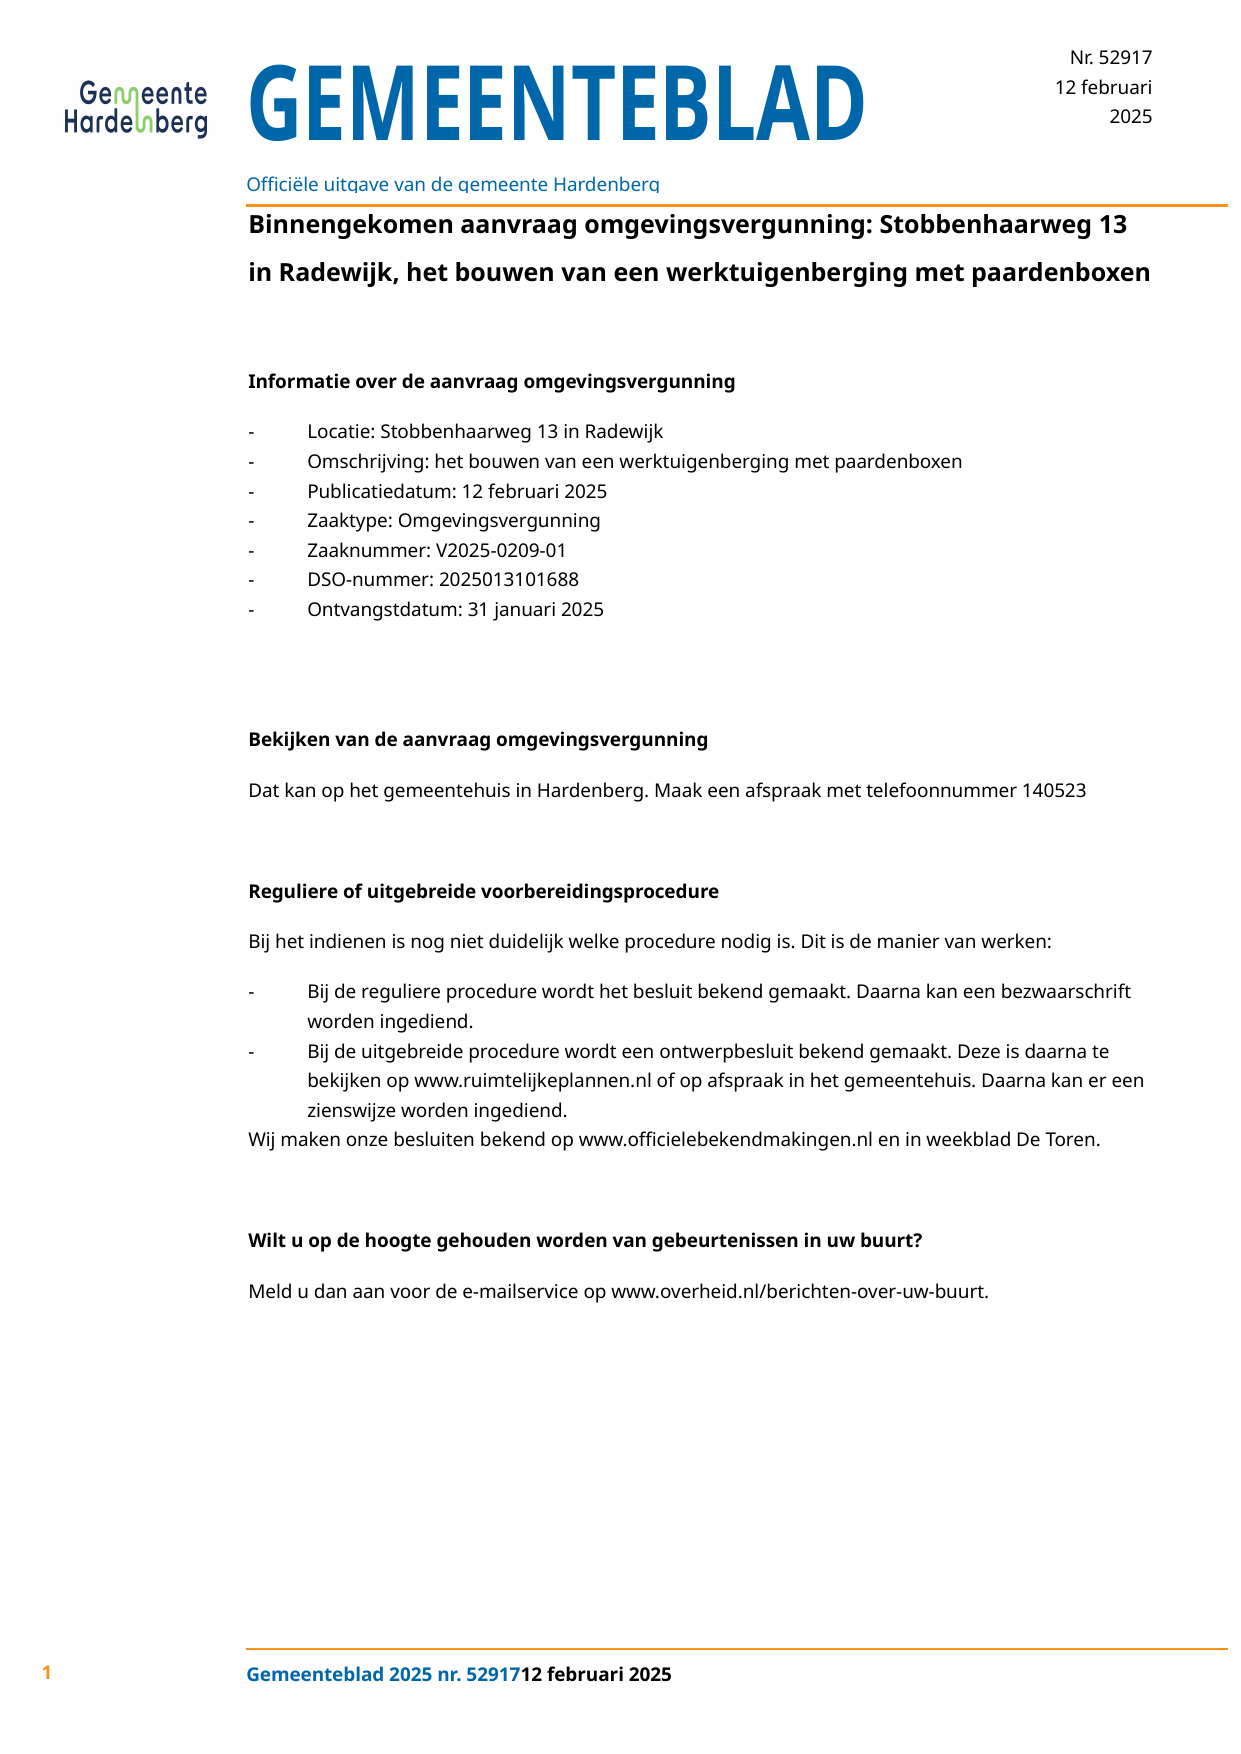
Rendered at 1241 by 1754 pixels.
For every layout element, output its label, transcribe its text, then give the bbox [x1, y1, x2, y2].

text Wilt u op de hoogte gehouden worden van gebeurtenissen in uw buurt? [248, 1227, 1152, 1253]
list Ontvangstdatum: 31 januari 2025 [248, 596, 1152, 622]
text Meld u dan aan voor de e-mailservice op www.overheid.nl/berichten-over-uw-buurt. [248, 1278, 1152, 1304]
text Dat kan op het gemeentehuis in Hardenberg. Maak een afspraak met telefoonnummer 140523 [248, 777, 1152, 803]
list Zaaktype: Omgevingsvergunning [248, 507, 1152, 533]
text Reguliere of uitgebreide voorbereidingsprocedure [248, 878, 1152, 904]
list Zaaknummer: V2025-0209-01 [248, 537, 1152, 563]
list DSO-nummer: 2025013101688 [248, 567, 1152, 592]
picture [41, 47, 231, 172]
list Publicatiedatum: 12 februari 2025 [248, 478, 1152, 504]
list Locatie: Stobbenhaarweg 13 in Radewijk [248, 419, 1152, 444]
text Bekijken van de aanvraag omgevingsvergunning [248, 727, 1152, 752]
list Bij de uitgebreide procedure wordt een ontwerpbesluit bekend gemaakt. Deze is daarna te bekijken op www.ruimtelijkeplannen.nl of op afspraak in het gemeentehuis. Daarna kan er een zienswijze worden ingediend. [248, 1038, 1152, 1123]
text Binnengekomen aanvraag omgevingsvergunning: Stobbenhaarweg 13 in Radewijk, het bouwen van een werktuigenberging met paardenboxen [248, 207, 1152, 288]
list Omschrijving: het bouwen van een werktuigenberging met paardenboxen [248, 448, 1152, 474]
text Informatie over de aanvraag omgevingsvergunning [248, 368, 1152, 394]
text Wij maken onze besluiten bekend op www.officielebekendmakingen.nl en in weekblad De Toren. [248, 1127, 1152, 1152]
list Bij de reguliere procedure wordt het besluit bekend gemaakt. Daarna kan een bezwaarschrift worden ingediend. [248, 979, 1152, 1034]
text Bij het indienen is nog niet duidelijk welke procedure nodig is. Dit is de manier van werken: [248, 928, 1152, 954]
